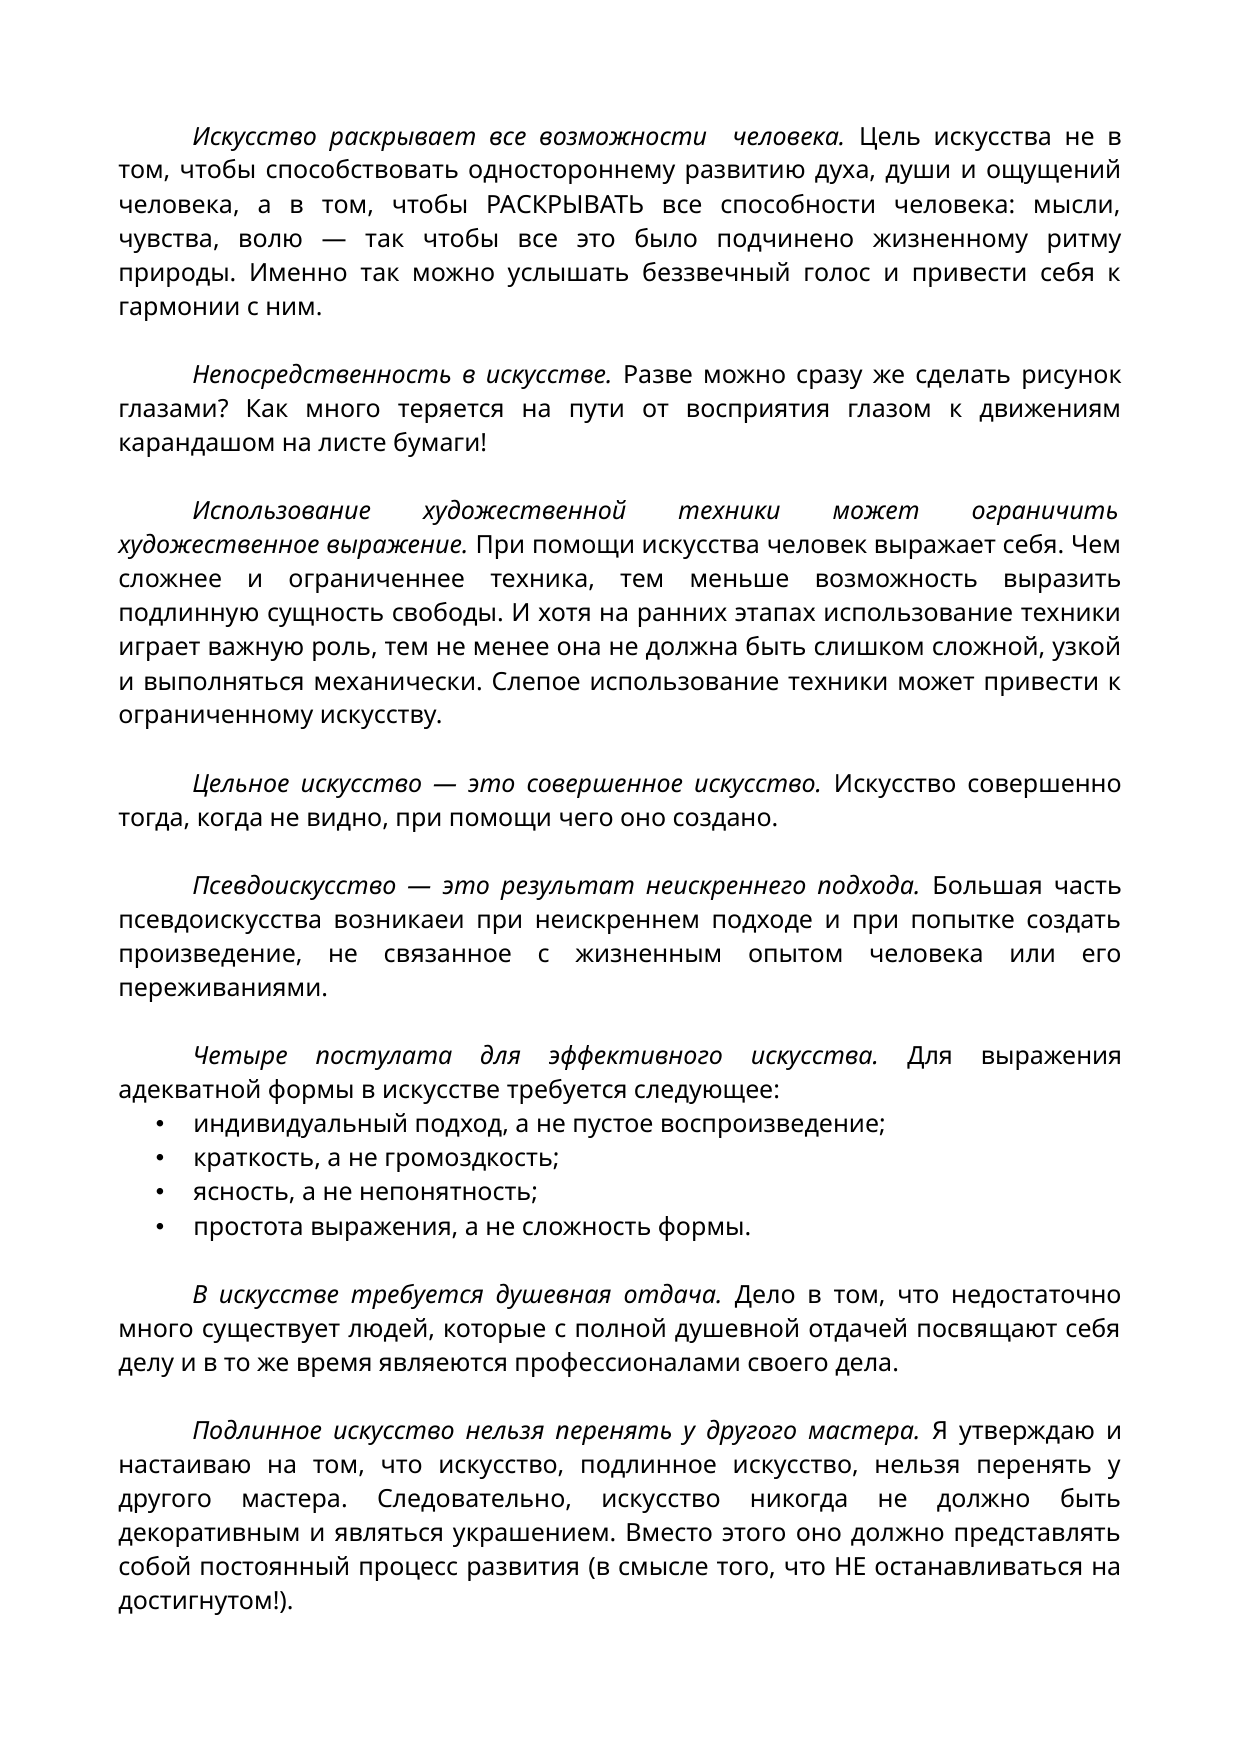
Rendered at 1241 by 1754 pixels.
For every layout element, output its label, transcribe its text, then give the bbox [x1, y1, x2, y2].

text В искусстве требуется душевная отдача. Дело в том, что недостаточно много существует людей, которые с полной душевной отдачей посвящают себя делу и в то же время являеются профессионалами своего дела. [118, 1276, 1122, 1378]
text Искусство раскрывает все возможности человека. Цель искусства не в том, чтобы способствовать одностороннему развитию духа, души и ощущений человека, а в том, чтобы РАСКРЫВАТЬ все способности человека: мысли, чувства, волю — так чтобы все это было подчинено жизненному ритму природы. Именно так можно услышать беззвечный голос и привести себя к гармонии с ним. [118, 118, 1122, 322]
text Использование художественной техники может ограничить художественное выражение. При помощи искусства человек выражает себя. Чем сложнее и ограниченнее техника, тем меньше возможность выразить подлинную сущность свободы. И хотя на ранних этапах использование техники играет важную роль, тем не менее она не должна быть слишком сложной, узкой и выполняться механически. Слепое использование техники может привести к ограниченному искусству. [118, 493, 1122, 731]
list краткость, а не громоздкость; [156, 1140, 1122, 1174]
list простота выражения, а не сложность формы. [156, 1208, 1122, 1242]
text Цельное искусство — это совершенное искусство. Искусство совершенно тогда, когда не видно, при помощи чего оно создано. [118, 765, 1122, 833]
list ясность, а не непонятность; [156, 1174, 1122, 1208]
text Псевдоискусство — это результат неискреннего подхода. Большая часть псевдоискусства возникаеи при неискреннем подходе и при попытке создать произведение, не связанное с жизненным опытом человека или его переживаниями. [118, 867, 1122, 1004]
list индивидуальный подход, а не пустое воспроизведение; [156, 1106, 1122, 1140]
text Четыре постулата для эффективного искусства. Для выражения адекватной формы в искусстве требуется следующее: [118, 1038, 1122, 1106]
text Подлинное искусство нельзя перенять у другого мастера. Я утверждаю и настаиваю на том, что искусство, подлинное искусство, нельзя перенять у другого мастера. Следовательно, искусство никогда не должно быть декоративным и являться украшением. Вместо этого оно должно представлять собой постоянный процесс развития (в смысле того, что НЕ останавливаться на достигнутом!). [118, 1412, 1122, 1617]
text Непосредственность в искусстве. Разве можно сразу же сделать рисунок глазами? Как много теряется на пути от восприятия глазом к движениям карандашом на листе бумаги! [118, 357, 1122, 459]
